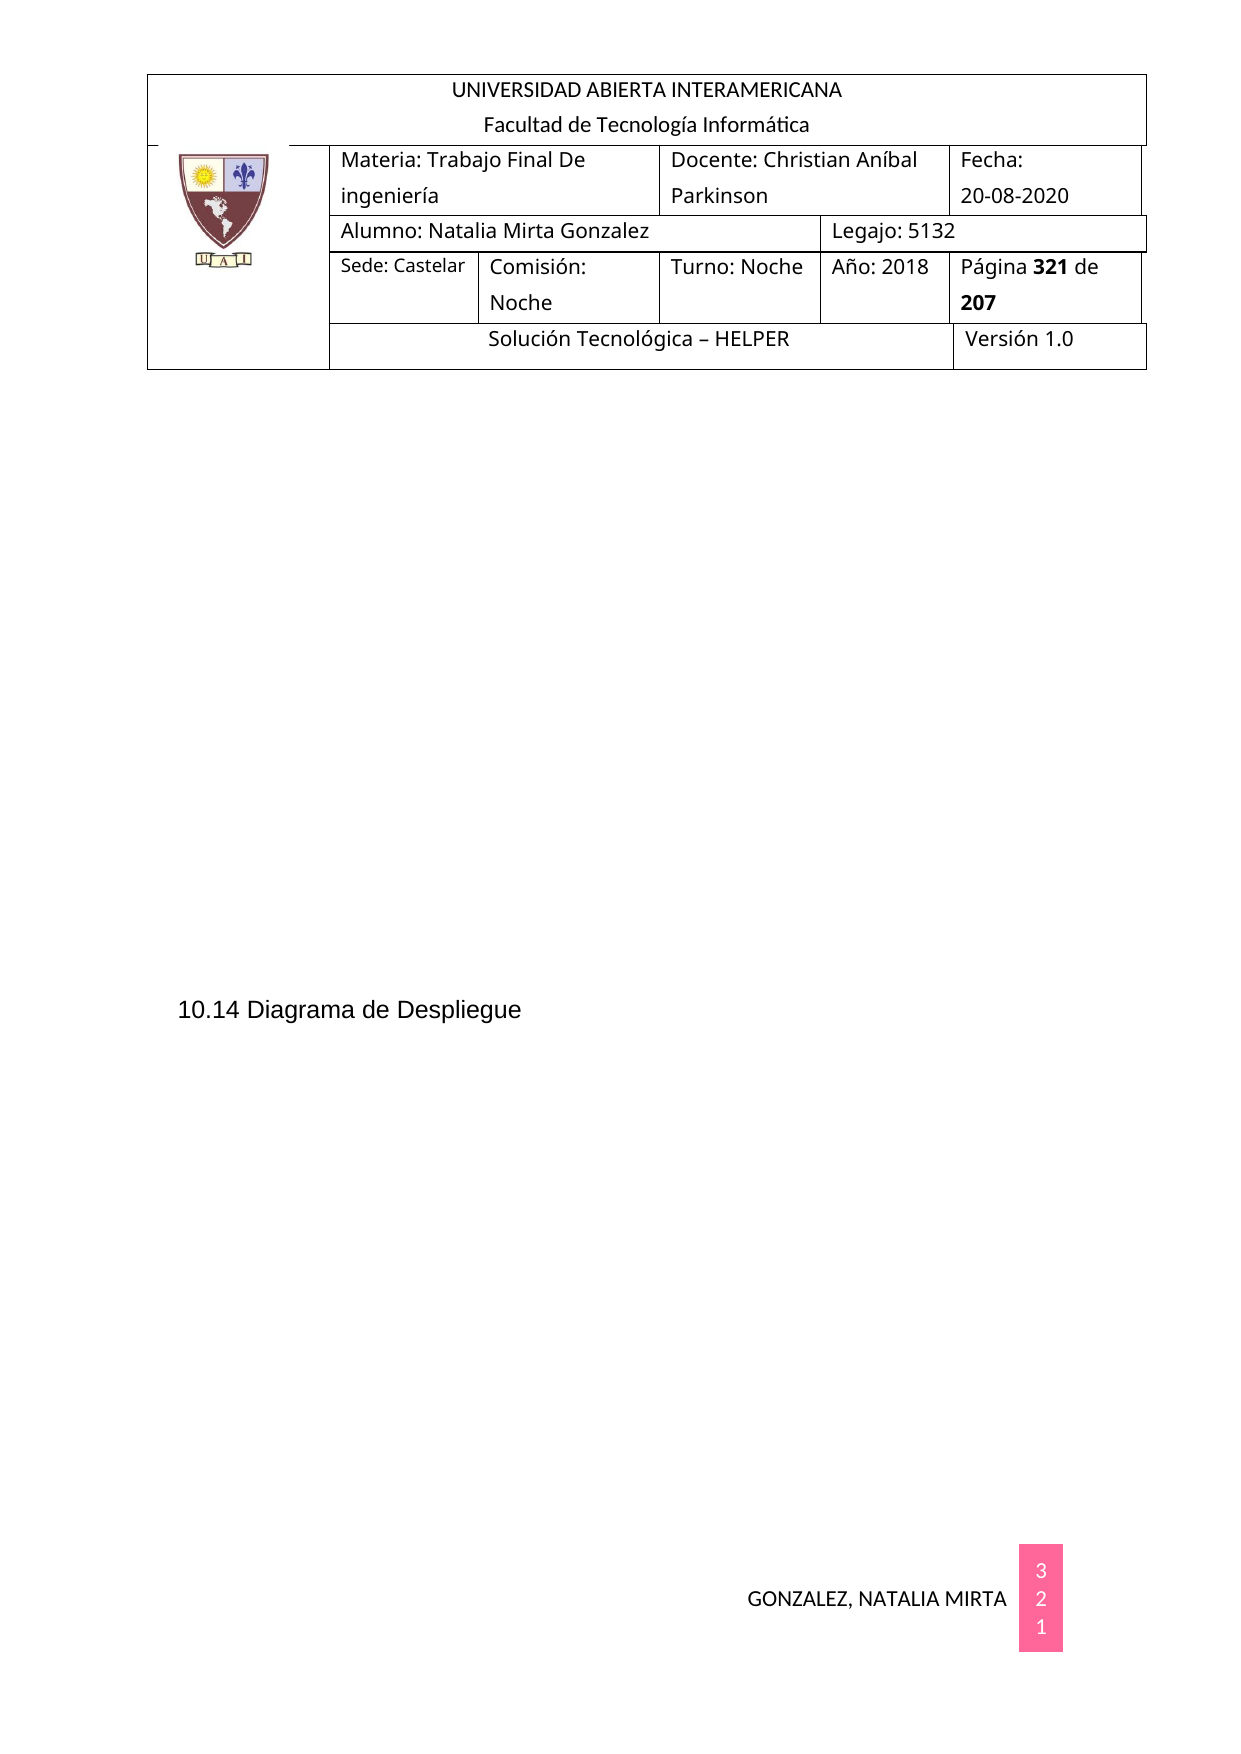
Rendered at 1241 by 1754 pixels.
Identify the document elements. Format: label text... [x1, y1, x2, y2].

subtitle 10.14 Diagrama de Despliegue [177, 995, 1063, 1024]
